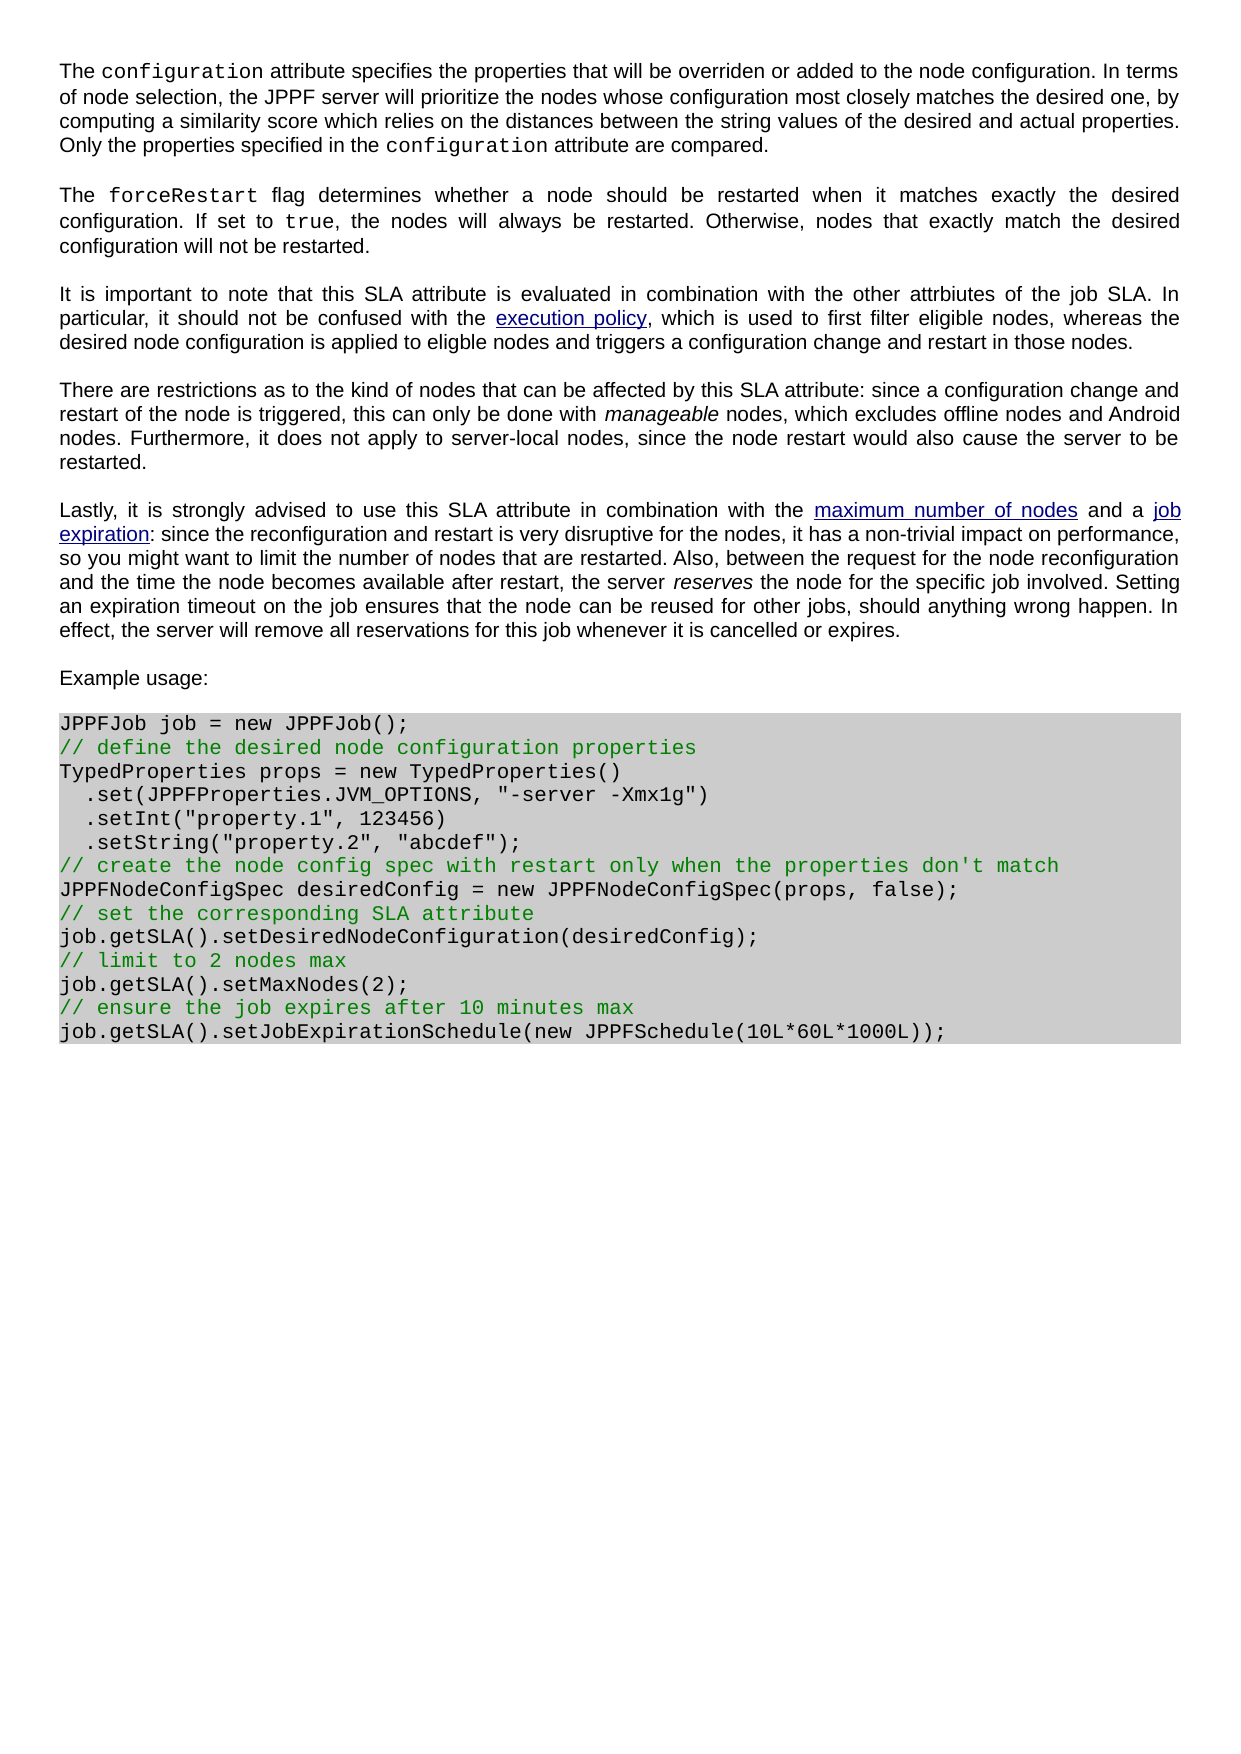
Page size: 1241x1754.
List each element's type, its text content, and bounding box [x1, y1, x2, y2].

text The forceRestart flag determines whether a node should be restarted when it matches exactly the desired configuration. If set to true, the nodes will always be restarted. Otherwise, nodes that exactly match the desired configuration will not be restarted. [59, 183, 1181, 258]
text JPPFNodeConfigSpec desiredConfig = new JPPFNodeConfigSpec(props, false); [59, 879, 1181, 903]
text Example usage: [59, 666, 1181, 689]
text job.getSLA().setMaxNodes(2); [59, 973, 1181, 997]
text TypedProperties props = new TypedProperties() [59, 761, 1181, 784]
text // ensure the job expires after 10 minutes max [59, 997, 1181, 1021]
text .setInt("property.1", 123456) [59, 808, 1181, 832]
text JPPFJob job = new JPPFJob(); [59, 713, 1181, 737]
text job.getSLA().setDesiredNodeConfiguration(desiredConfig); [59, 926, 1181, 950]
text // create the node config spec with restart only when the properties don't match [59, 855, 1181, 879]
text It is important to note that this SLA attribute is evaluated in combination with the other attrbiutes of the job SLA. In particular, it should not be confused with the execution policy, which is used to first filter eligible nodes, whereas the desired node configuration is applied to eligble nodes and triggers a configuration change and restart in those nodes. [59, 282, 1181, 354]
text There are restrictions as to the kind of nodes that can be affected by this SLA attribute: since a configuration change and restart of the node is triggered, this can only be done with manageable nodes, which excludes offline nodes and Android nodes. Furthermore, it does not apply to server-local nodes, since the node restart would also cause the server to be restarted. [59, 378, 1181, 474]
text job.getSLA().setJobExpirationSchedule(new JPPFSchedule(10L*60L*1000L)); [59, 1021, 1181, 1044]
text // define the desired node configuration properties [59, 737, 1181, 761]
text // set the corresponding SLA attribute [59, 903, 1181, 926]
text .set(JPPFProperties.JVM_OPTIONS, "-server -Xmx1g") [59, 784, 1181, 808]
text // limit to 2 nodes max [59, 950, 1181, 973]
text The configuration attribute specifies the properties that will be overriden or added to the node configuration. In terms of node selection, the JPPF server will prioritize the nodes whose configuration most closely matches the desired one, by computing a similarity score which relies on the distances between the string values of the desired and actual properties. Only the properties specified in the configuration attribute are compared. [59, 59, 1181, 159]
text .setString("property.2", "abcdef"); [59, 832, 1181, 855]
text Lastly, it is strongly advised to use this SLA attribute in combination with the maximum number of nodes and a job expiration: since the reconfiguration and restart is very disruptive for the nodes, it has a non-trivial impact on performance, so you might want to limit the number of nodes that are restarted. Also, between the request for the node reconfiguration and the time the node becomes available after restart, the server reserves the node for the specific job involved. Setting an expiration timeout on the job ensures that the node can be reused for other jobs, should anything wrong happen. In effect, the server will remove all reservations for this job whenever it is cancelled or expires. [59, 498, 1181, 642]
